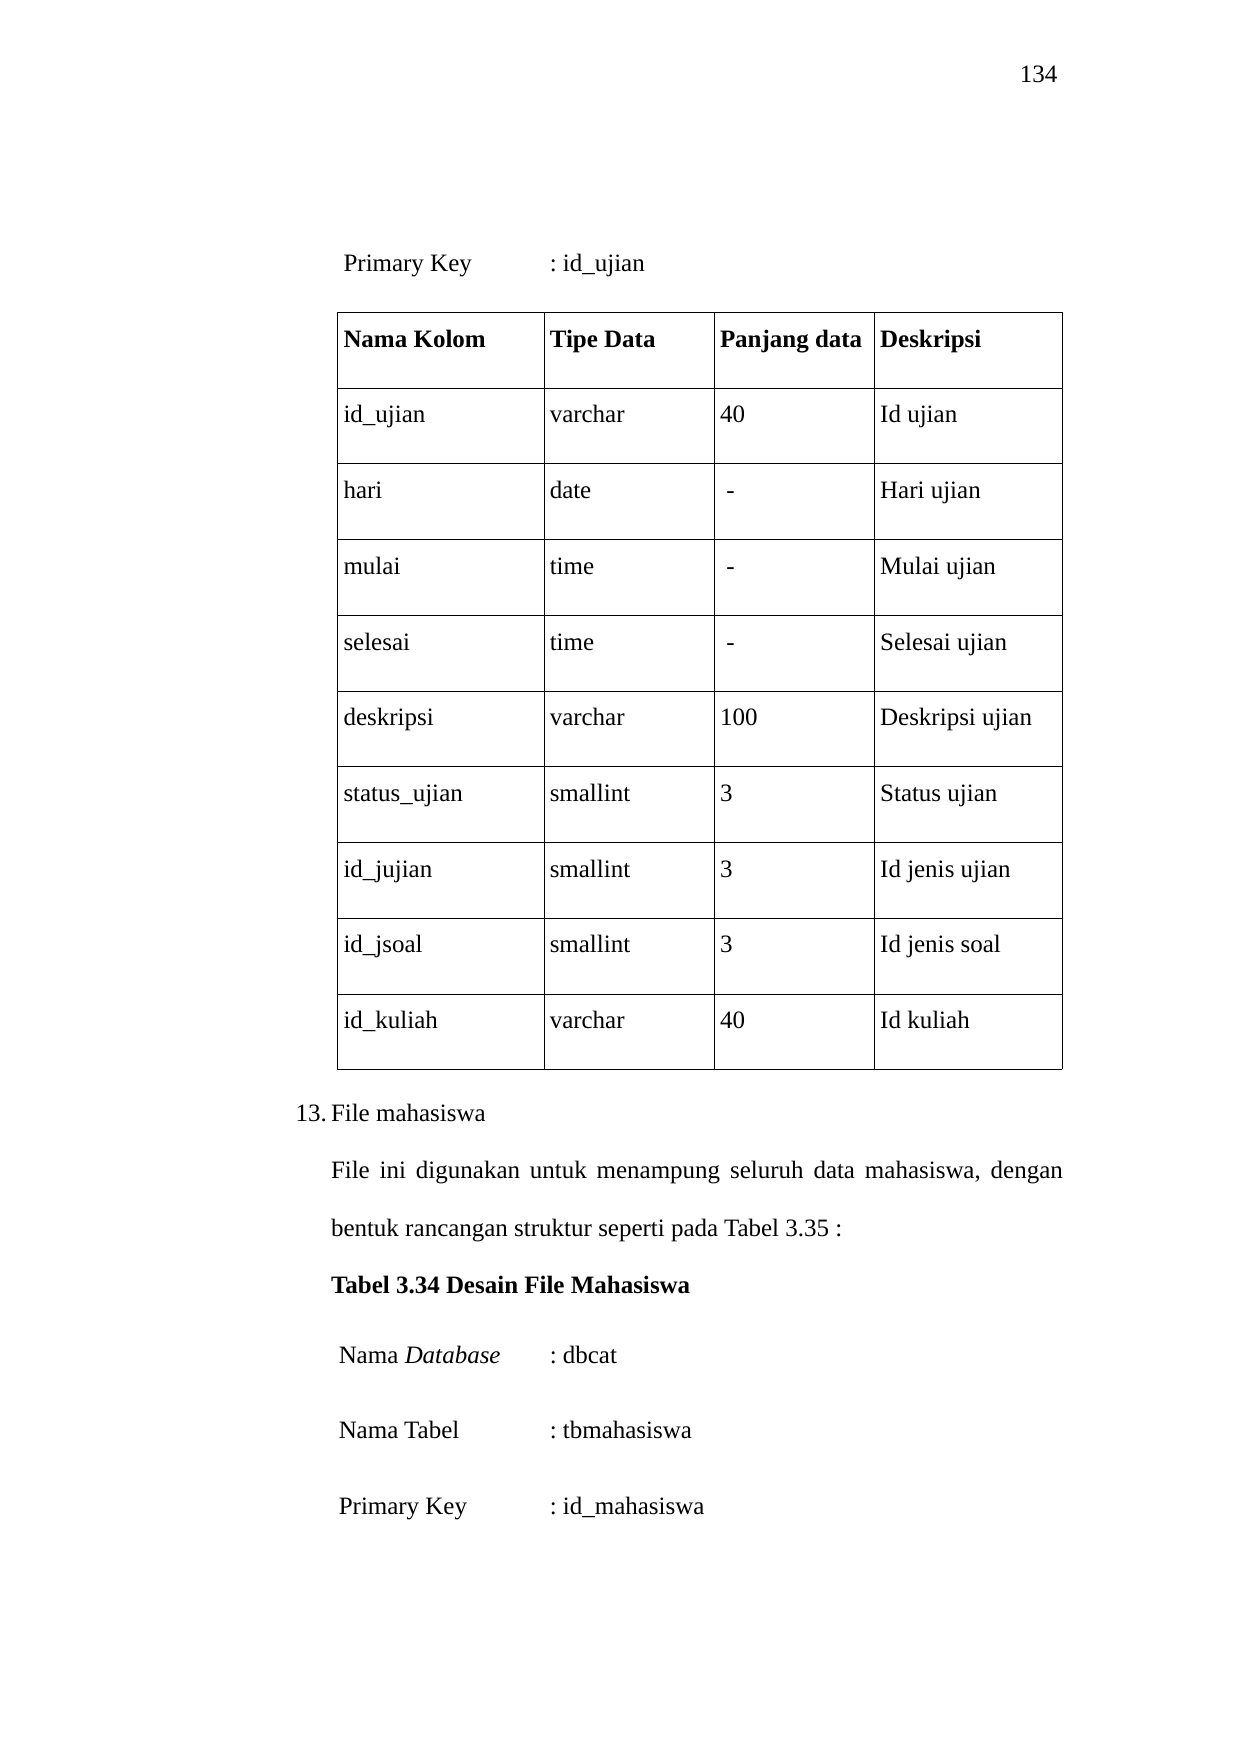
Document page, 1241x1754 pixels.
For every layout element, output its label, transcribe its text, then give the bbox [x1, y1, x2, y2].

table_cell Tipe Data [545, 313, 714, 388]
table_cell Hari ujian [875, 464, 1062, 539]
table_cell 3 [715, 767, 874, 842]
table_cell varchar [545, 995, 714, 1069]
table_cell Id jenis ujian [875, 843, 1062, 918]
table_cell : tbmahasiswa [544, 1404, 1062, 1479]
table_cell - [715, 464, 874, 539]
table_cell : id_ujian [544, 236, 1062, 312]
list Tabel 3.34 Desain File Mahasiswa [295, 1271, 1063, 1299]
table_cell : id_mahasiswa [544, 1479, 1062, 1555]
table_cell id_jujian [338, 843, 544, 918]
table_cell deskripsi [338, 692, 544, 766]
table_cell date [545, 464, 714, 539]
table_cell Id ujian [875, 389, 1062, 463]
table_cell smallint [545, 919, 714, 993]
table_cell varchar [545, 389, 714, 463]
table_cell Mulai ujian [875, 540, 1062, 615]
table_cell status_ujian [338, 767, 544, 842]
table_cell Nama Kolom [338, 313, 544, 388]
table_cell Deskripsi [875, 313, 1062, 388]
table_cell mulai [338, 540, 544, 615]
table_cell varchar [545, 692, 714, 766]
table_cell Selesai ujian [875, 616, 1062, 691]
table_cell hari [338, 464, 544, 539]
table_cell 40 [715, 995, 874, 1069]
table_cell Panjang data [715, 313, 874, 388]
table_cell 3 [715, 843, 874, 918]
table_cell Deskripsi ujian [875, 692, 1062, 766]
table_cell smallint [545, 843, 714, 918]
table_cell Nama Tabel [333, 1404, 544, 1479]
table_header Nama Database [333, 1328, 544, 1404]
table_cell Primary Key [338, 236, 544, 312]
table_cell time [545, 540, 714, 615]
table_cell 100 [715, 692, 874, 766]
table_cell time [545, 616, 714, 691]
table_cell selesai [338, 616, 544, 691]
table_cell - [715, 540, 874, 615]
table_cell id_ujian [338, 389, 544, 463]
table_cell Status ujian [875, 767, 1062, 842]
table_cell Id kuliah [875, 995, 1062, 1069]
table_cell Id jenis soal [875, 919, 1062, 993]
table_cell Primary Key [333, 1479, 544, 1555]
table_cell id_kuliah [338, 995, 544, 1069]
table_cell 40 [715, 389, 874, 463]
table_header : dbcat [544, 1328, 1062, 1404]
table_cell id_jsoal [338, 919, 544, 993]
table_cell 3 [715, 919, 874, 993]
table_cell smallint [545, 767, 714, 842]
list File ini digunakan untuk menampung seluruh data mahasiswa, dengan bentuk rancangan struktur seperti pada Tabel 3.35 : [295, 1156, 1063, 1242]
list File mahasiswa [295, 1098, 1063, 1127]
table_cell - [715, 616, 874, 691]
